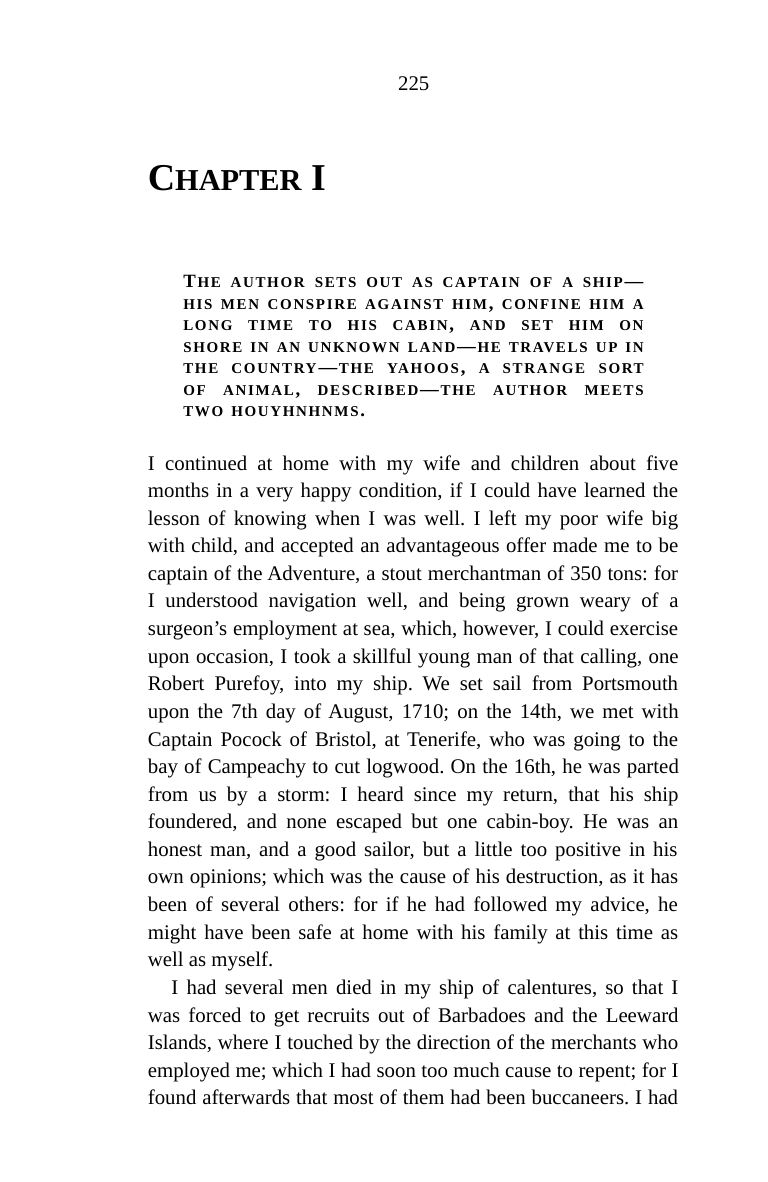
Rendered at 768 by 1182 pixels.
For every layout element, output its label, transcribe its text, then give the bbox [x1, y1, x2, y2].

text I continued at home with my wife and children about five months in a very happy condition, if I could have learned the lesson of knowing when I was well. I left my poor wife big with child, and accepted an advantageous offer made me to be captain of the Adventure, a stout merchantman of 350 tons: for I understood navigation well, and being grown weary of a surgeon’s employment at sea, which, however, I could exercise upon occasion, I took a skillful young man of that calling, one Robert Purefoy, into my ship. We set sail from Portsmouth upon the 7th day of August, 1710; on the 14th, we met with Captain Pocock of Bristol, at Tenerife, who was going to the bay of Campeachy to cut logwood. On the 16th, he was parted from us by a storm: I heard since my return, that his ship foundered, and none escaped but one cabin-boy. He was an honest man, and a good sailor, but a little too positive in his own opinions; which was the cause of his destruction, as it has been of several others: for if he had followed my advice, he might have been safe at home with his family at this time as well as myself. [148, 450, 679, 971]
text The author sets out as captain of a ship—his men conspire against him, confine him a long time to his cabin, and set him on shore in an unknown land—he travels up in the country—the yahoos, a strange sort of animal, described—the author meets two houyhnhnms. [183, 270, 644, 421]
text I had several men died in my ship of calentures, so that I was forced to get recruits out of Barbadoes and the Leeward Islands, where I touched by the direction of the merchants who employed me; which I had soon too much cause to repent; for I found afterwards that most of them had been buccaneers. I had [148, 975, 679, 1109]
subtitle Chapter I [148, 155, 679, 198]
